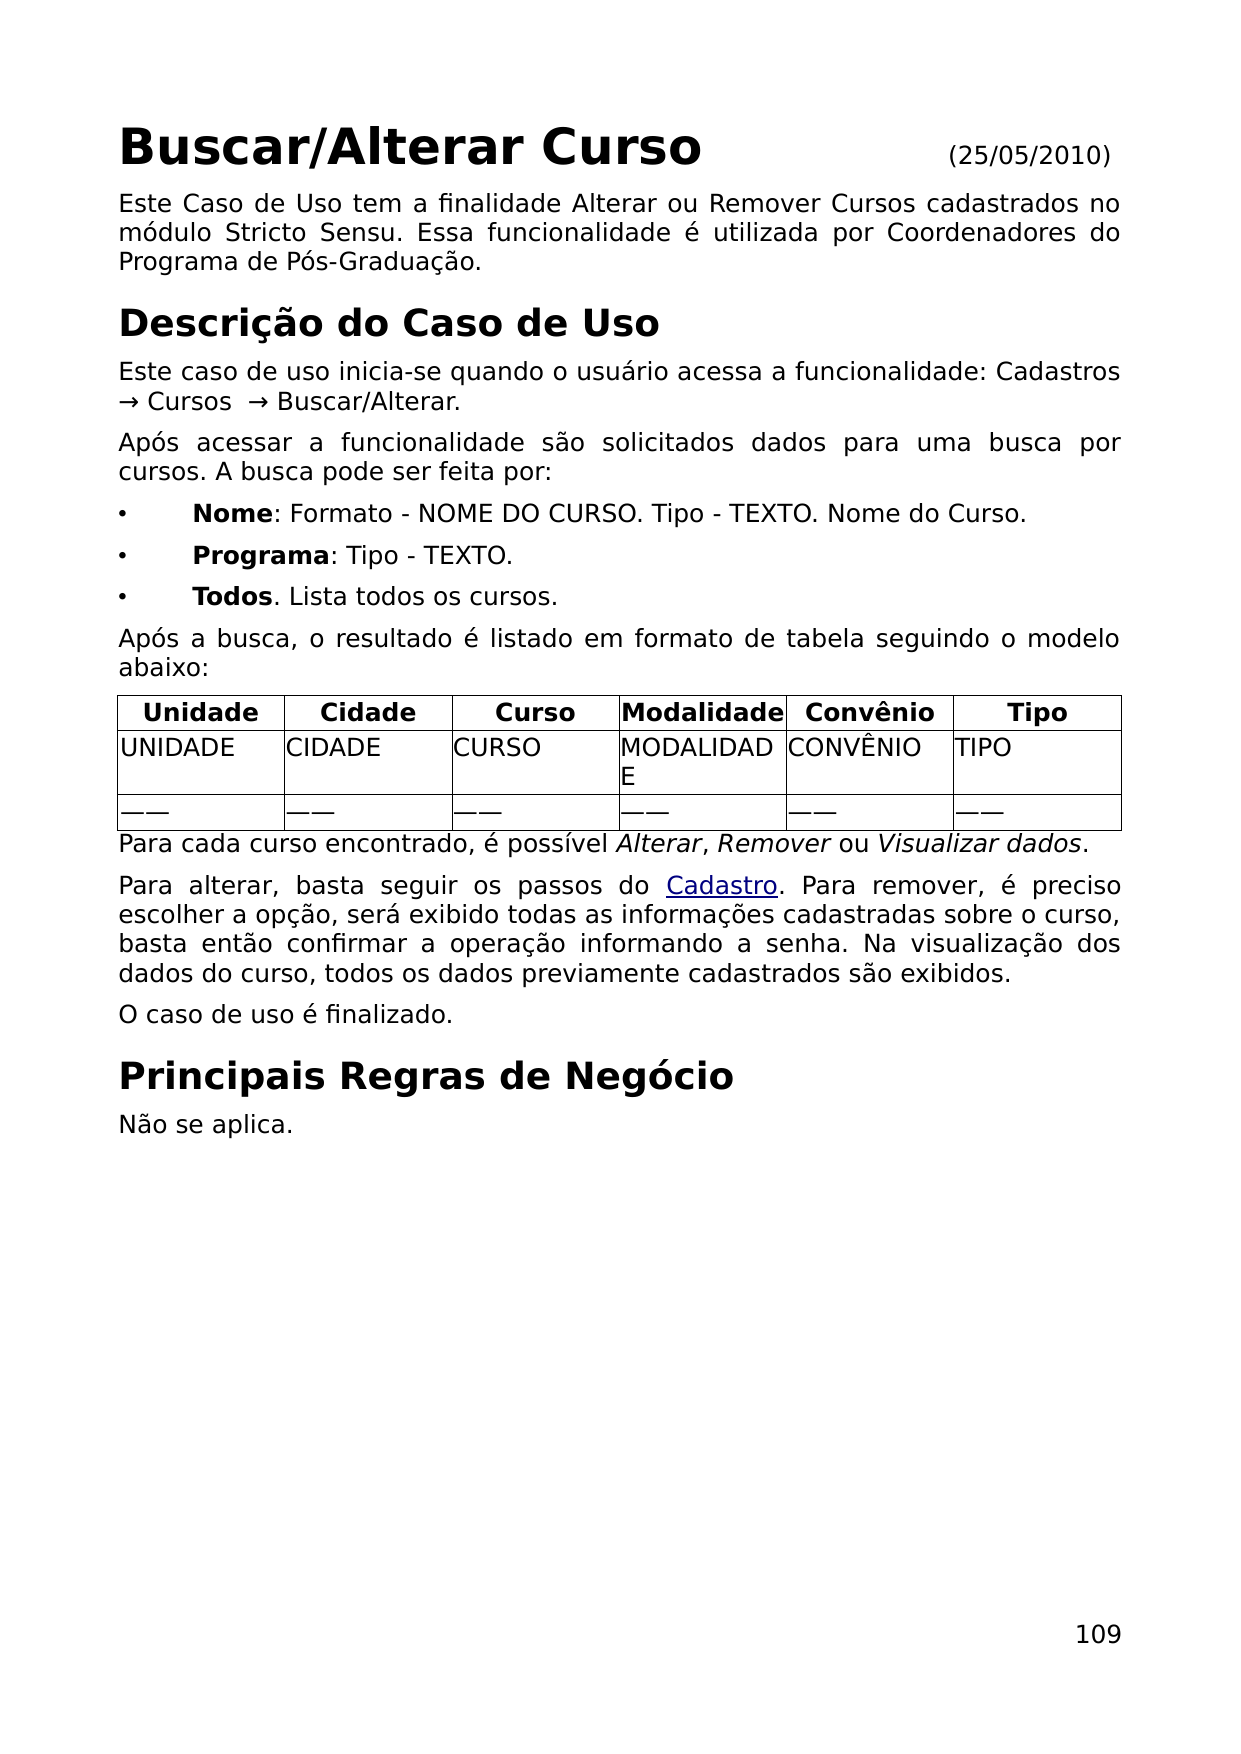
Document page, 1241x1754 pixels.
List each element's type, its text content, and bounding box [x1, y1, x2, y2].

table_cell —— [118, 795, 284, 829]
subtitle Buscar/Alterar Curso (25/05/2010) [118, 118, 1122, 176]
text Para alterar, basta seguir os passos do Cadastro. Para remover, é preciso escolher a opção, será exibido todas as informações cadastradas sobre o curso, basta então confirmar a operação informando a senha. Na visualização dos dados do curso, todos os dados previamente cadastrados são exibidos. [118, 871, 1122, 988]
text Após acessar a funcionalidade são solicitados dados para uma busca por cursos. A busca pode ser feita por: [118, 428, 1122, 487]
list Programa: Tipo - TEXTO. [118, 541, 1122, 570]
table_header Modalidade [620, 696, 786, 730]
table_cell CURSO [453, 731, 619, 794]
table_cell —— [285, 795, 452, 829]
text Este caso de uso inicia-se quando o usuário acessa a funcionalidade: Cadastros → Cursos → Buscar/Alterar. [118, 357, 1122, 416]
text Para cada curso encontrado, é possível Alterar, Remover ou Visualizar dados. [118, 831, 1122, 859]
table_cell —— [453, 795, 619, 829]
subtitle Principais Regras de Negócio [118, 1054, 1122, 1098]
table_header Curso [453, 696, 619, 730]
subtitle Descrição do Caso de Uso [118, 301, 1122, 345]
table_header Tipo [954, 696, 1121, 730]
table_cell —— [620, 795, 786, 829]
text Este Caso de Uso tem a finalidade Alterar ou Remover Cursos cadastrados no módulo Stricto Sensu. Essa funcionalidade é utilizada por Coordenadores do Programa de Pós-Graduação. [118, 189, 1122, 276]
table_cell MODALIDADE [620, 731, 786, 794]
table_header Convênio [787, 696, 953, 730]
table_cell TIPO [954, 731, 1121, 794]
table_cell UNIDADE [118, 731, 284, 794]
table_cell —— [787, 795, 953, 829]
table_cell CONVÊNIO [787, 731, 953, 794]
text Após a busca, o resultado é listado em formato de tabela seguindo o modelo abaixo: [118, 624, 1122, 682]
list Nome: Formato - NOME DO CURSO. Tipo - TEXTO. Nome do Curso. [118, 499, 1122, 528]
table_header Cidade [285, 696, 452, 730]
table_header Unidade [118, 696, 284, 730]
text Não se aplica. [118, 1111, 1122, 1140]
table_cell —— [954, 795, 1121, 829]
table_cell CIDADE [285, 731, 452, 794]
list Todos. Lista todos os cursos. [118, 582, 1122, 612]
text O caso de uso é finalizado. [118, 1000, 1122, 1029]
